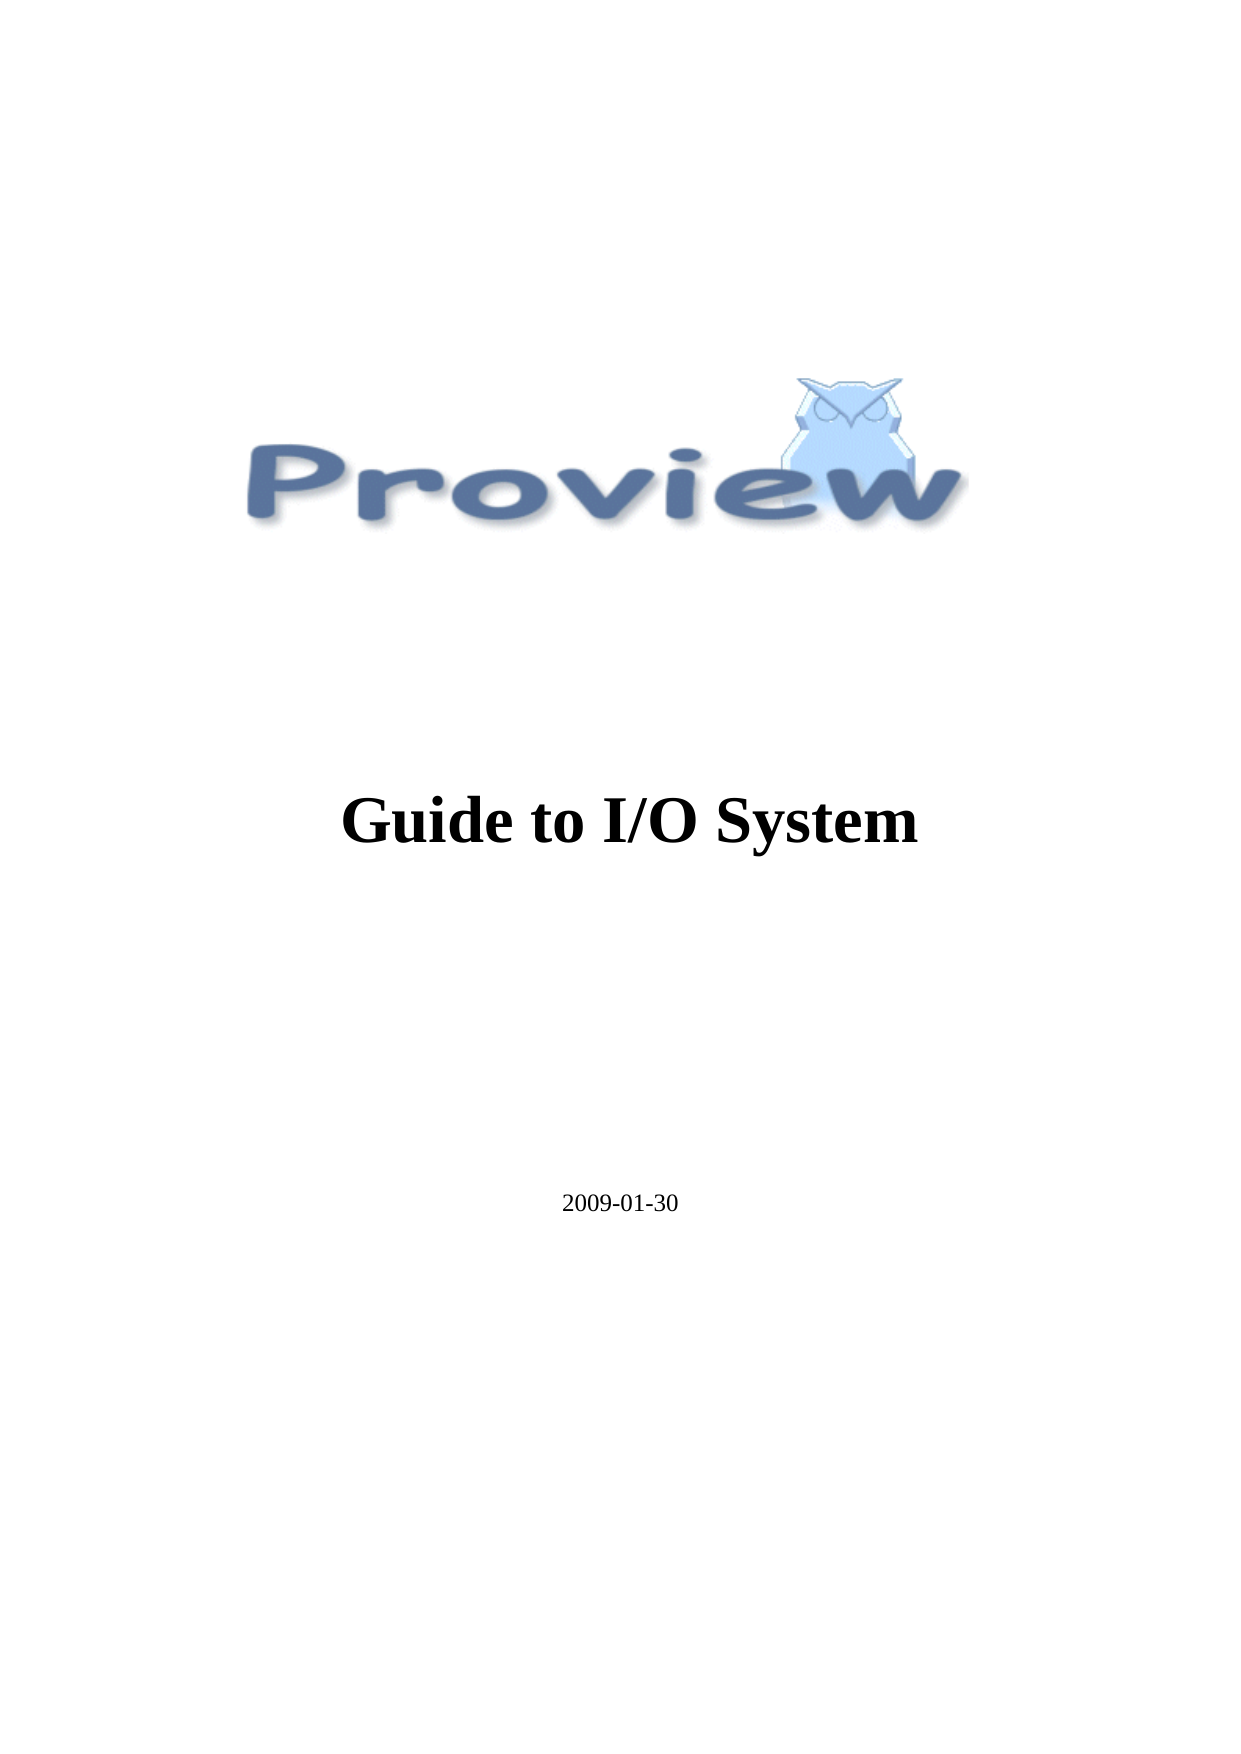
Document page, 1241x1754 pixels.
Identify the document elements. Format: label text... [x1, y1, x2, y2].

text 2009-01-30 [118, 1189, 1122, 1217]
picture [229, 377, 980, 534]
text Guide to I/O System [118, 783, 1122, 857]
